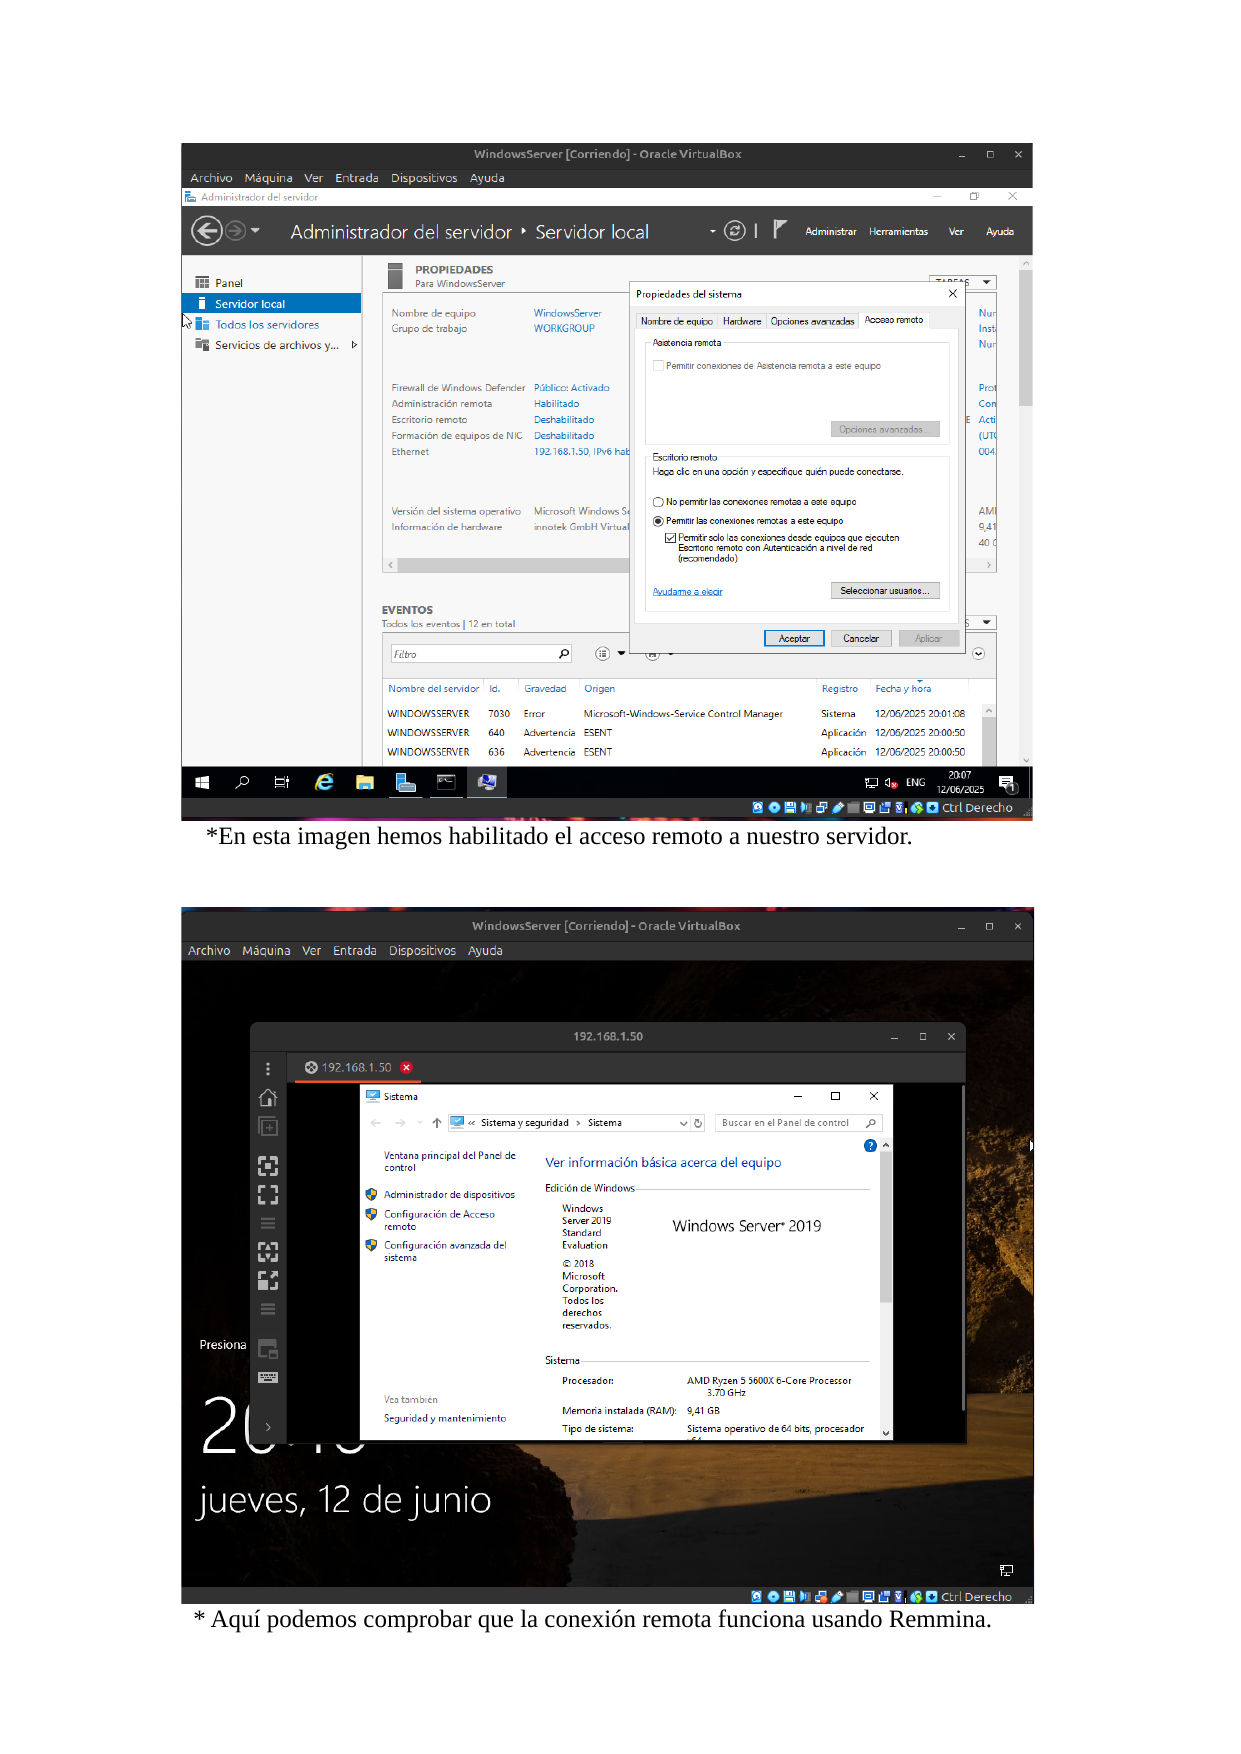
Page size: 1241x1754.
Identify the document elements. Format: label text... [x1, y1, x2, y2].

text *En esta imagen hemos habilitado el acceso remoto a nuestro servidor. [118, 118, 1122, 850]
picture [181, 907, 1035, 1604]
picture [181, 143, 1033, 821]
text * Aquí podemos comprobar que la conexión remota funciona usando Remmina. [118, 1604, 1122, 1633]
